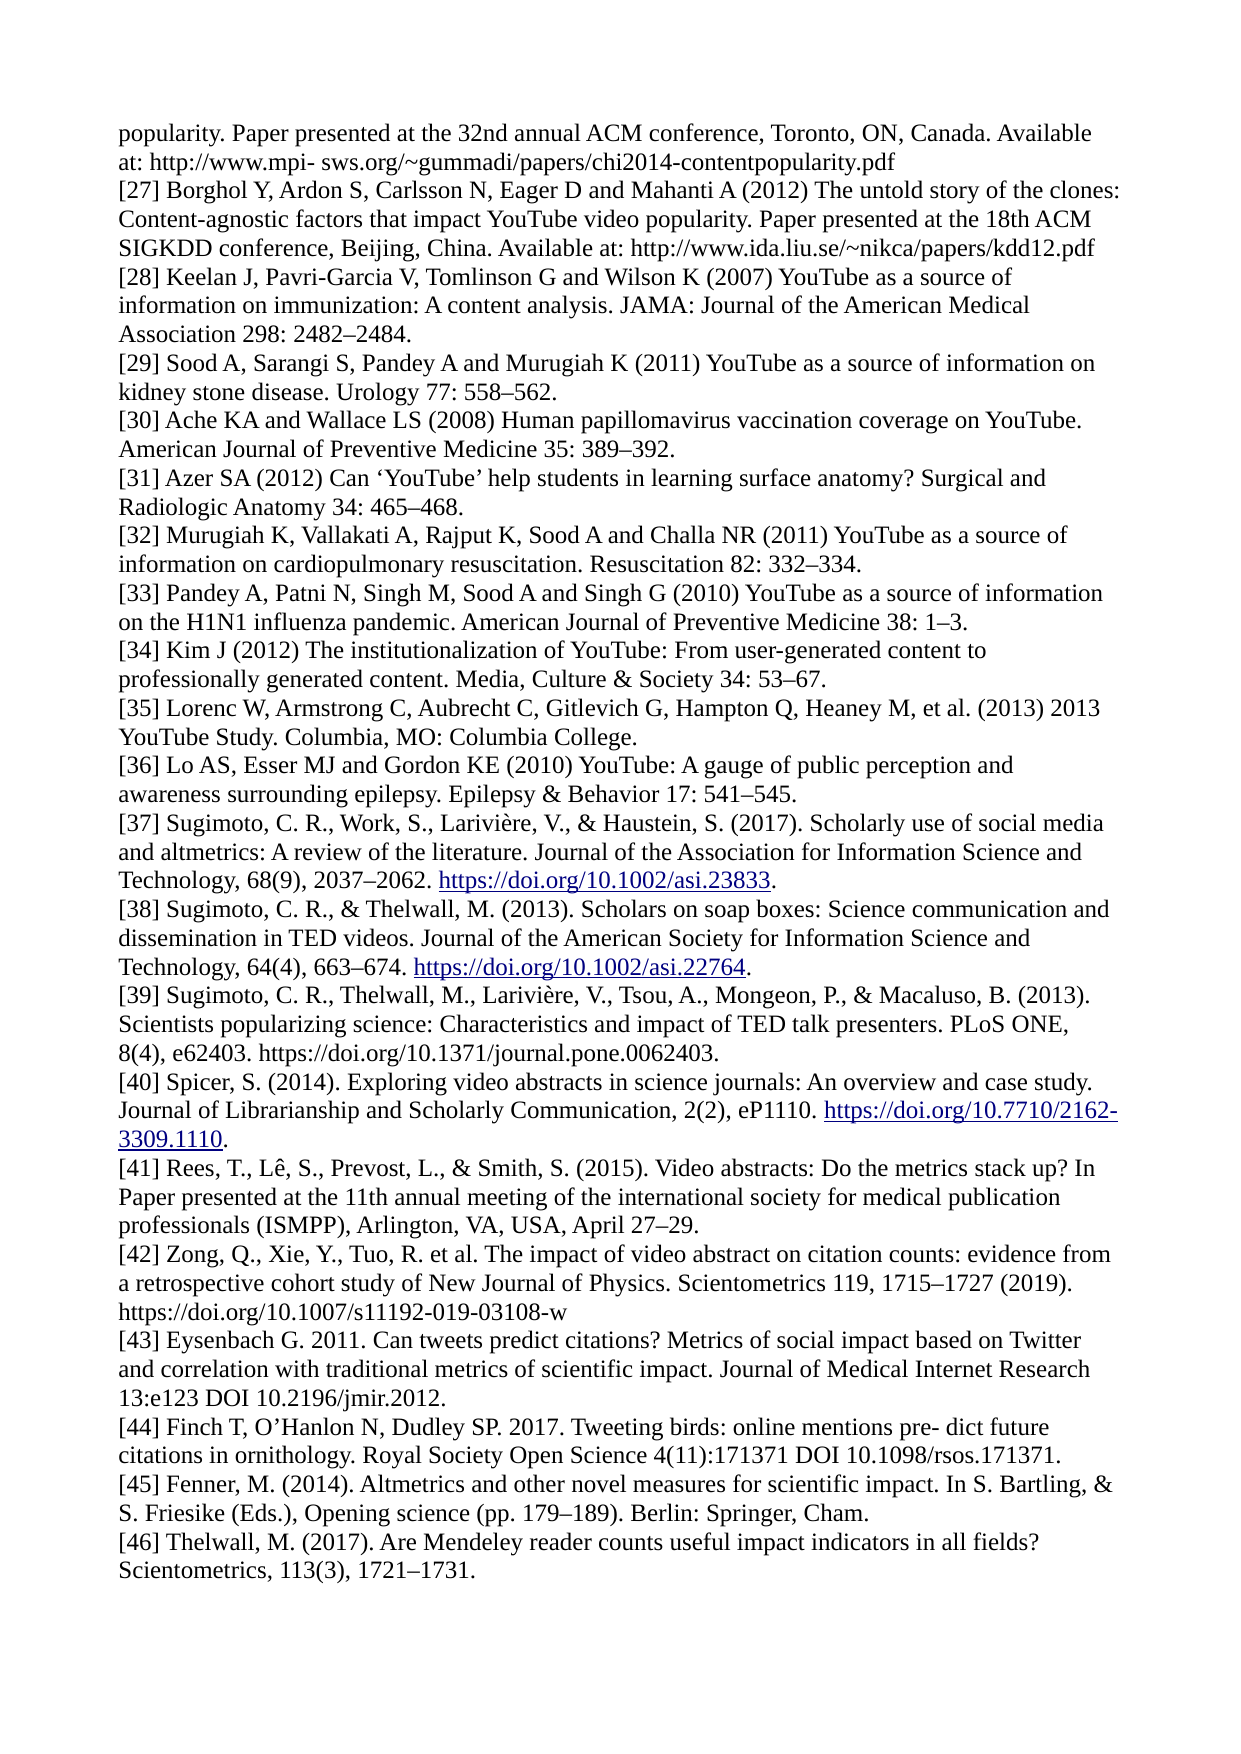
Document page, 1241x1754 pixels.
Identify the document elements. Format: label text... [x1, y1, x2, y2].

text [35] Lorenc W, Armstrong C, Aubrecht C, Gitlevich G, Hampton Q, Heaney M, et al. (2013) 2013 YouTube Study. Columbia, MO: Columbia College. [118, 693, 1122, 751]
text [38] Sugimoto, C. R., & Thelwall, M. (2013). Scholars on soap boxes: Science communication and dissemination in TED videos. Journal of the American Society for Information Science and Technology, 64(4), 663–674. https://doi.org/10.1002/asi.22764. [118, 894, 1122, 981]
text [36] Lo AS, Esser MJ and Gordon KE (2010) YouTube: A gauge of public perception and awareness surrounding epilepsy. Epilepsy & Behavior 17: 541–545. [118, 751, 1122, 808]
text [30] Ache KA and Wallace LS (2008) Human papillomavirus vaccination coverage on YouTube. American Journal of Preventive Medicine 35: 389–392. [118, 406, 1122, 463]
text [28] Keelan J, Pavri-Garcia V, Tomlinson G and Wilson K (2007) YouTube as a source of information on immunization: A content analysis. JAMA: Journal of the American Medical Association 298: 2482–2484. [118, 262, 1122, 348]
text [33] Pandey A, Patni N, Singh M, Sood A and Singh G (2010) YouTube as a source of information on the H1N1 influenza pandemic. American Journal of Preventive Medicine 38: 1–3. [118, 578, 1122, 636]
text [29] Sood A, Sarangi S, Pandey A and Murugiah K (2011) YouTube as a source of information on kidney stone disease. Urology 77: 558–562. [118, 348, 1122, 406]
text [31] Azer SA (2012) Can ‘YouTube’ help students in learning surface anatomy? Surgical and Radiologic Anatomy 34: 465–468. [32] Murugiah K, Vallakati A, Rajput K, Sood A and Challa NR (2011) YouTube as a source of information on cardiopulmonary resuscitation. Resuscitation 82: 332–334. [118, 463, 1122, 578]
text [27] Borghol Y, Ardon S, Carlsson N, Eager D and Mahanti A (2012) The untold story of the clones: Content-agnostic factors that impact YouTube video popularity. Paper presented at the 18th ACM SIGKDD conference, Beijing, China. Available at: http://www.ida.liu.se/~nikca/papers/kdd12.pdf [118, 176, 1122, 262]
text [37] Sugimoto, C. R., Work, S., Larivière, V., & Haustein, S. (2017). Scholarly use of social media and altmetrics: A review of the literature. Journal of the Association for Information Science and Technology, 68(9), 2037–2062. https://doi.org/10.1002/asi.23833. [118, 808, 1122, 894]
text [40] Spicer, S. (2014). Exploring video abstracts in science journals: An overview and case study. Journal of Librarianship and Scholarly Communication, 2(2), eP1110. https://doi.org/10.7710/2162-3309.1110. [118, 1067, 1122, 1153]
text [46] Thelwall, M. (2017). Are Mendeley reader counts useful impact indicators in all fields? Scientometrics, 113(3), 1721–1731. [118, 1527, 1122, 1584]
text [34] Kim J (2012) The institutionalization of YouTube: From user-generated content to professionally generated content. Media, Culture & Society 34: 53–67. [118, 636, 1122, 693]
text [43] Eysenbach G. 2011. Can tweets predict citations? Metrics of social impact based on Twitter and correlation with traditional metrics of scientific impact. Journal of Medical Internet Research 13:e123 DOI 10.2196/jmir.2012. [118, 1326, 1122, 1412]
text [45] Fenner, M. (2014). Altmetrics and other novel measures for scientific impact. In S. Bartling, & S. Friesike (Eds.), Opening science (pp. 179–189). Berlin: Springer, Cham. [118, 1469, 1122, 1527]
text [44] Finch T, O’Hanlon N, Dudley SP. 2017. Tweeting birds: online mentions pre- dict future citations in ornithology. Royal Society Open Science 4(11):171371 DOI 10.1098/rsos.171371. [118, 1412, 1122, 1469]
text [42] Zong, Q., Xie, Y., Tuo, R. et al. The impact of video abstract on citation counts: evidence from a retrospective cohort study of New Journal of Physics. Scientometrics 119, 1715–1727 (2019). https://doi.org/10.1007/s11192-019-03108-w [118, 1239, 1122, 1326]
text popularity. Paper presented at the 32nd annual ACM conference, Toronto, ON, Canada. Available at: http://www.mpi- sws.org/~gummadi/papers/chi2014-contentpopularity.pdf [118, 118, 1122, 176]
text [39] Sugimoto, C. R., Thelwall, M., Larivière, V., Tsou, A., Mongeon, P., & Macaluso, B. (2013). Scientists popularizing science: Characteristics and impact of TED talk presenters. PLoS ONE, 8(4), e62403. https://doi.org/10.1371/journal.pone.0062403. [118, 981, 1122, 1067]
text [41] Rees, T., Lê, S., Prevost, L., & Smith, S. (2015). Video abstracts: Do the metrics stack up? In Paper presented at the 11th annual meeting of the international society for medical publication professionals (ISMPP), Arlington, VA, USA, April 27–29. [118, 1153, 1122, 1239]
